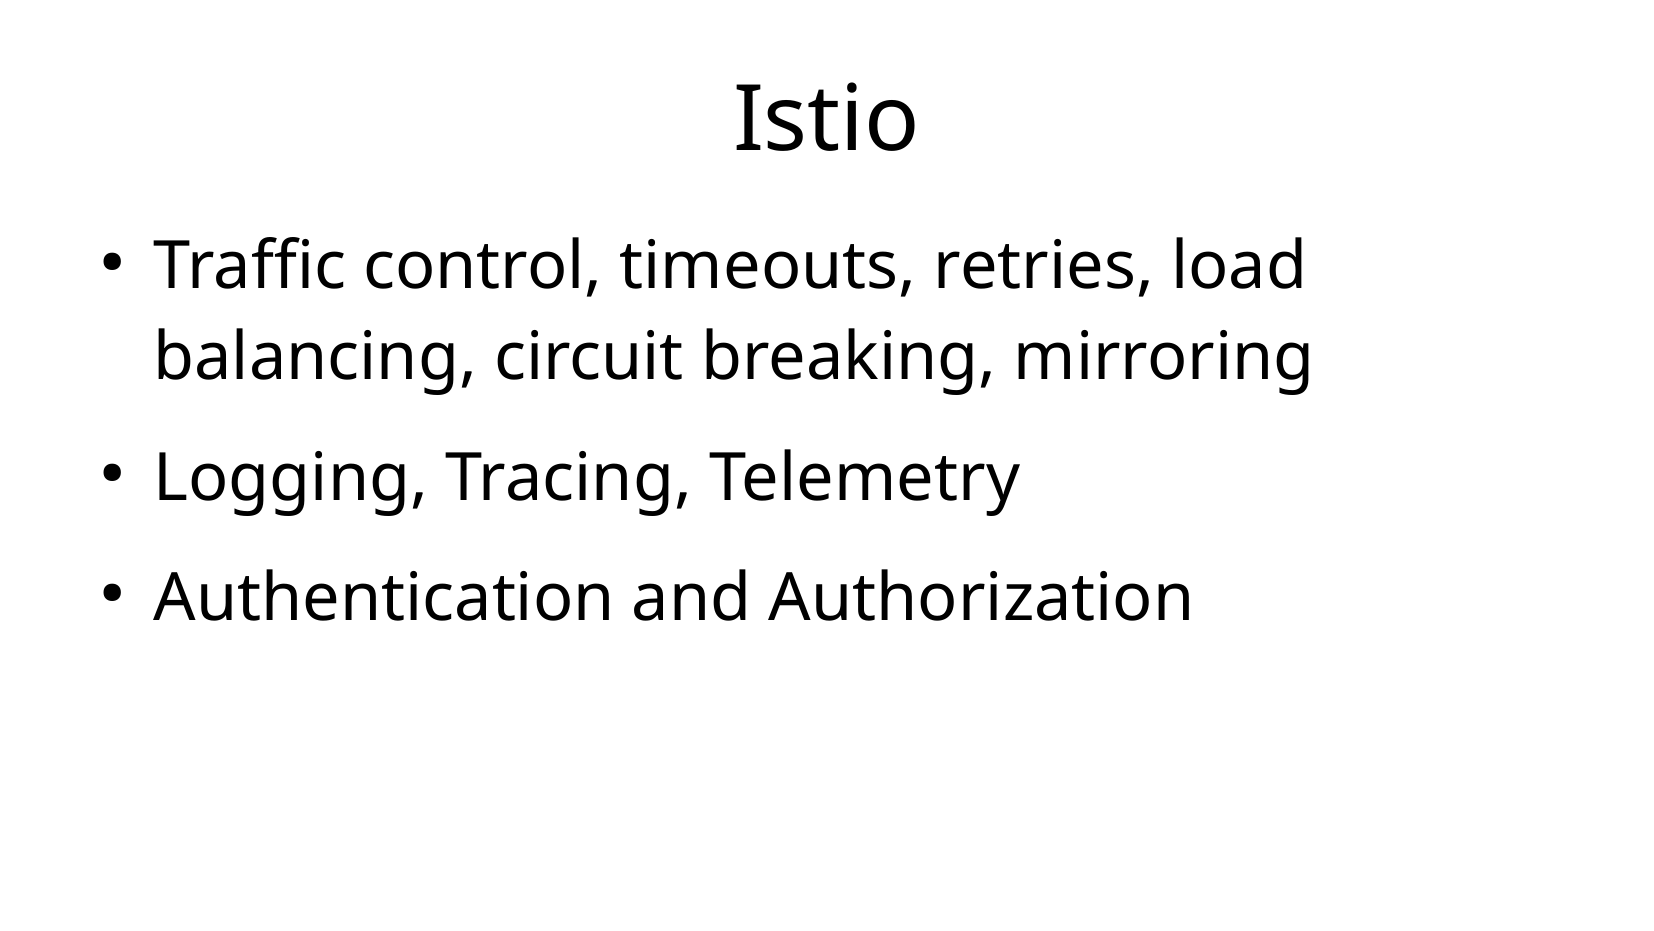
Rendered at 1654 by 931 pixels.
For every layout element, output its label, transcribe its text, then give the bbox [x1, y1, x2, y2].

title Istio [82, 37, 1571, 193]
list Traffic control, timeouts, retries, load balancing, circuit breaking, mirroring Logging, Tracing, Telemetry Authentication and Authorization [82, 217, 1571, 758]
